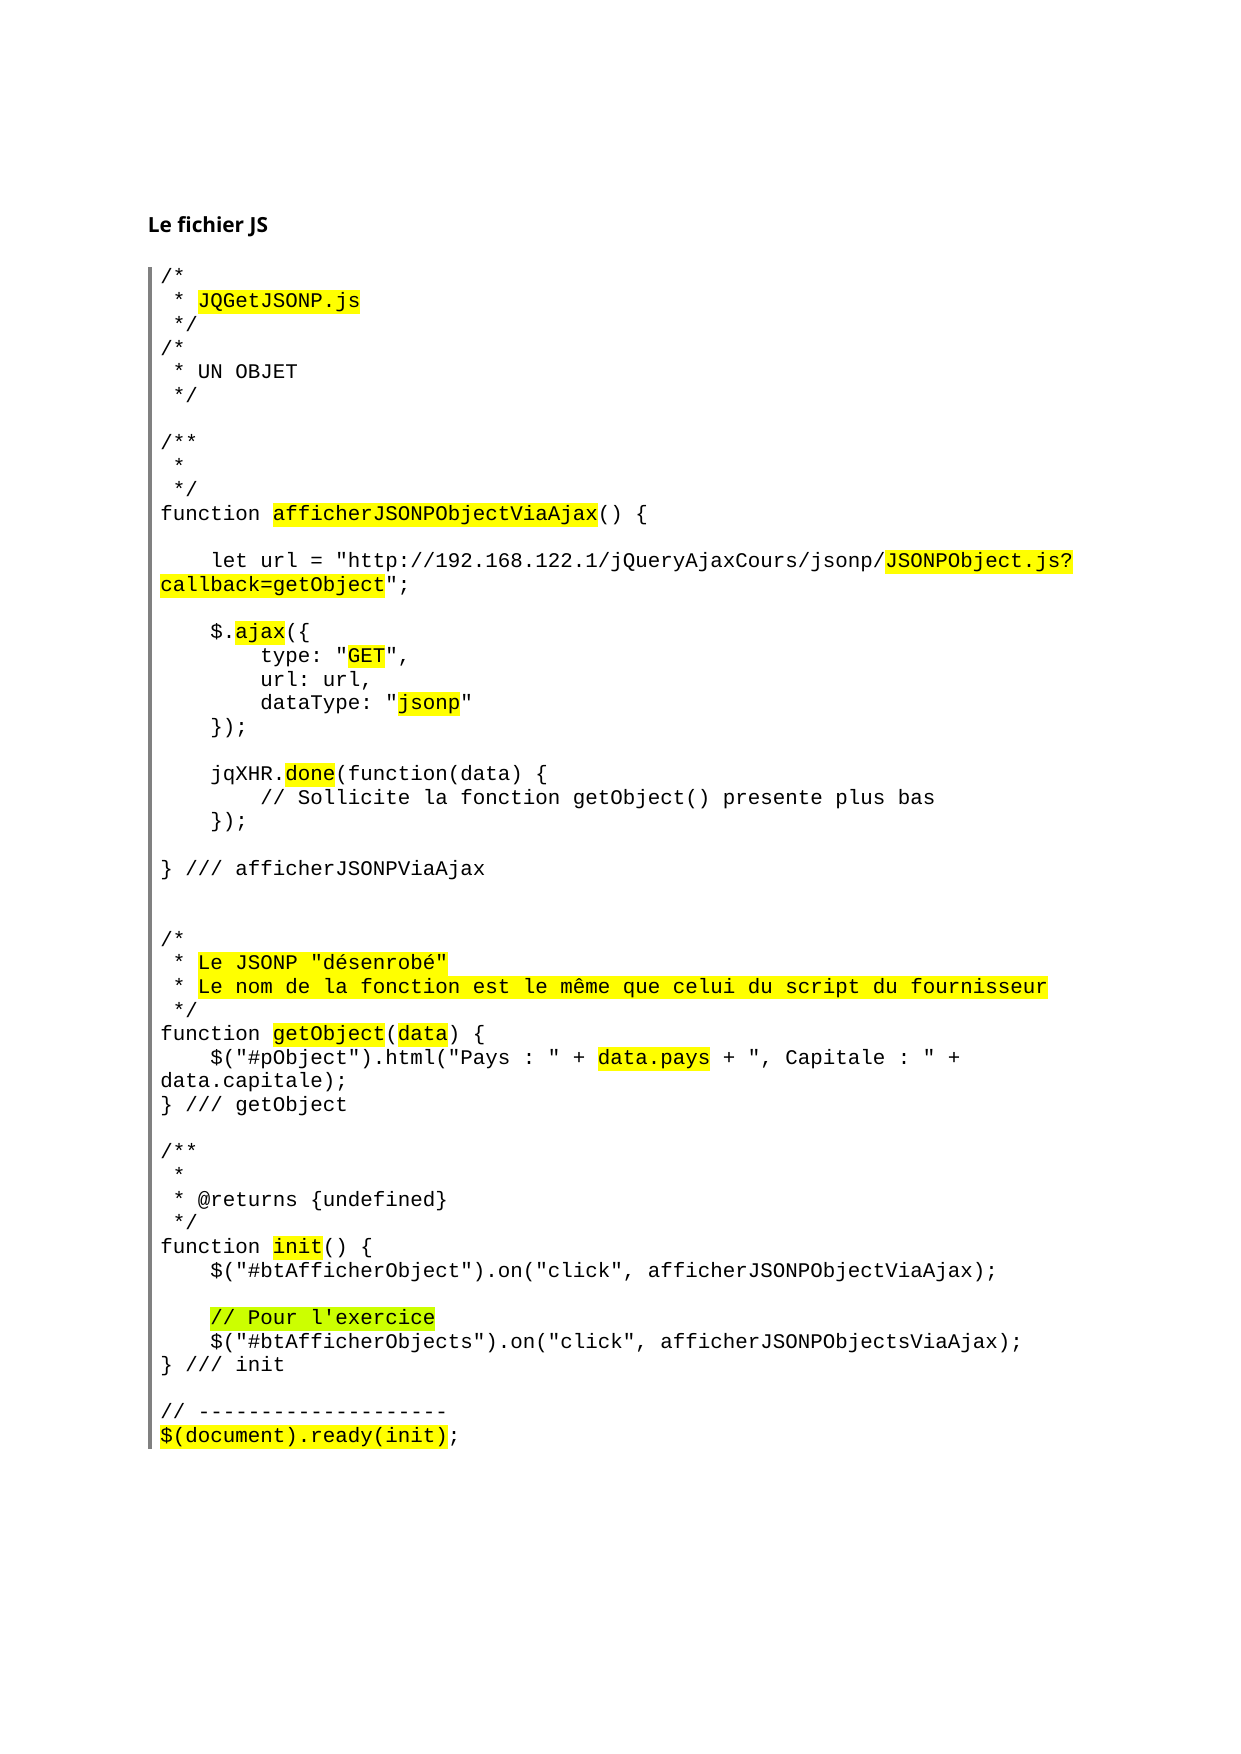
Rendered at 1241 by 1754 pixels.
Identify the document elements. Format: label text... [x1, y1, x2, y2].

text /* [152, 337, 1092, 361]
text function init() { [152, 1236, 1092, 1260]
text url: url, [152, 668, 1092, 692]
text $("#pObject").html("Pays : " + data.pays + ", Capitale : " + data.capitale); [152, 1047, 1092, 1094]
text function afficherJSONPObjectViaAjax() { [152, 503, 1092, 527]
text * Le JSONP "désenrobé" [152, 952, 1092, 976]
text $.ajax({ [152, 621, 1092, 645]
text }); [152, 810, 1092, 834]
text function getObject(data) { [152, 1023, 1092, 1047]
text } /// afficherJSONPViaAjax [152, 858, 1092, 881]
text /* [152, 929, 1092, 952]
text dataType: "jsonp" [152, 692, 1092, 716]
text */ [152, 385, 1092, 408]
text let url = "http://192.168.122.1/jQueryAjaxCours/jsonp/JSONPObject.js?callback=getObject"; [152, 550, 1092, 598]
text } /// init [152, 1354, 1092, 1378]
text // Pour l'exercice [152, 1307, 1092, 1331]
text * [152, 456, 1092, 479]
text jqXHR.done(function(data) { [152, 763, 1092, 787]
text // -------------------- [152, 1402, 1092, 1425]
text // Sollicite la fonction getObject() presente plus bas [152, 787, 1092, 810]
text */ [152, 479, 1092, 503]
text * UN OBJET [152, 361, 1092, 385]
text */ [152, 999, 1092, 1023]
text type: "GET", [152, 645, 1092, 668]
text }); [152, 716, 1092, 739]
text * @returns {undefined} [152, 1189, 1092, 1212]
text * JQGetJSONP.js [152, 290, 1092, 314]
text $(document).ready(init); [152, 1425, 1092, 1449]
text /** [152, 432, 1092, 456]
text $("#btAfficherObjects").on("click", afficherJSONPObjectsViaAjax); [152, 1331, 1092, 1354]
text /** [152, 1141, 1092, 1165]
text Le fichier JS [148, 210, 1092, 238]
text $("#btAfficherObject").on("click", afficherJSONPObjectViaAjax); [152, 1260, 1092, 1283]
text * [152, 1165, 1092, 1189]
text /* [152, 267, 1092, 290]
text */ [152, 1212, 1092, 1236]
text * Le nom de la fonction est le même que celui du script du fournisseur [152, 976, 1092, 999]
text } /// getObject [152, 1094, 1092, 1118]
text */ [152, 314, 1092, 337]
